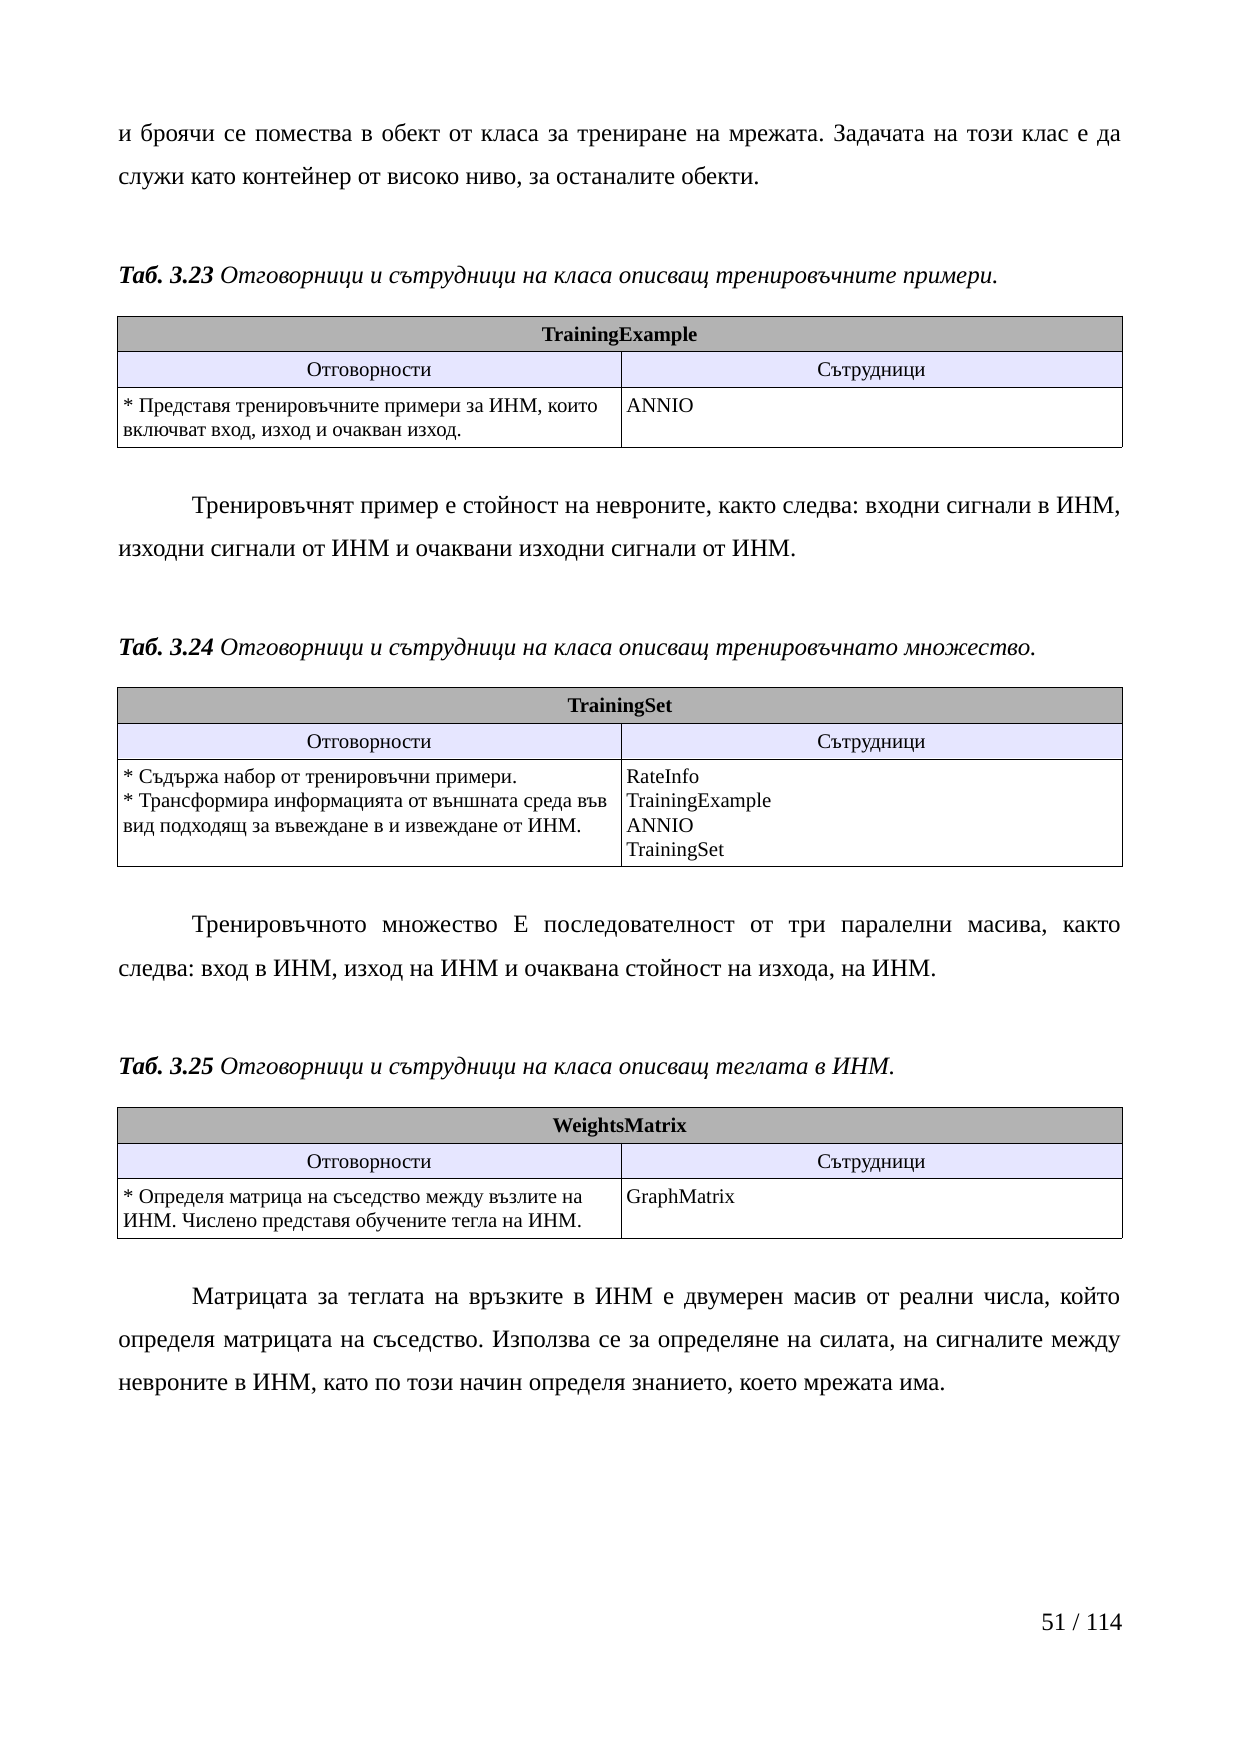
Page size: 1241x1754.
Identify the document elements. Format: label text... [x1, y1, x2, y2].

text Матрицата за теглата на връзките в ИНМ е двумерен масив от реални числа, който определя матрицата на съседство. Използва се за определяне на силата, на сигналите между невроните в ИНМ, като по този начин определя знанието, което мрежата има. [118, 1281, 1122, 1396]
table_cell * Представя тренировъчните примери за ИНМ, които включват вход, изход и очакван изход. [118, 388, 621, 447]
table_cell Отговорности [118, 1144, 621, 1178]
text Тренировъчнят пример е стойност на невроните, както следва: входни сигнали в ИНМ, изходни сигнали от ИНМ и очаквани изходни сигнали от ИНМ. [118, 490, 1122, 562]
text Тренировъчното множество Е последователност от три паралелни масива, както следва: вход в ИНМ, изход на ИНМ и очаквана стойност на изхода, на ИНМ. [118, 909, 1122, 981]
table_cell * Определя матрица на съседство между възлите на ИНМ. Числено представя обучените тегла на ИНМ. [118, 1179, 621, 1238]
text Таб. 3.24 Отговорници и сътрудници на класа описващ тренировъчнато множество. [118, 632, 1122, 660]
table_cell GraphMatrix [622, 1179, 1122, 1238]
text Таб. 3.25 Отговорници и сътрудници на класа описващ теглата в ИНМ. [118, 1051, 1122, 1080]
table_cell Сътрудници [622, 1144, 1122, 1178]
text Таб. 3.23 Отговорници и сътрудници на класа описващ тренировъчните примери. [118, 260, 1122, 289]
table_cell Сътрудници [622, 724, 1122, 758]
table_header TrainingExample [118, 317, 1122, 351]
table_header TrainingSet [118, 688, 1122, 723]
table_cell Отговорности [118, 724, 621, 758]
table_header WeightsMatrix [118, 1108, 1122, 1143]
table_cell * Съдържа набор от тренировъчни примери. * Трансформира информацията от външната среда във вид подходящ за въвеждане в и извеждане от ИНМ. [118, 760, 621, 866]
text и броячи се помества в обект от класа за трениране на мрежата. Задачата на този клас е да служи като контейнер от високо ниво, за останалите обекти. [118, 118, 1122, 190]
table_cell Отговорности [118, 352, 621, 387]
table_cell Сътрудници [622, 352, 1122, 387]
table_cell RateInfo TrainingExample ANNIO TrainingSet [622, 760, 1122, 866]
table_cell ANNIO [622, 388, 1122, 447]
